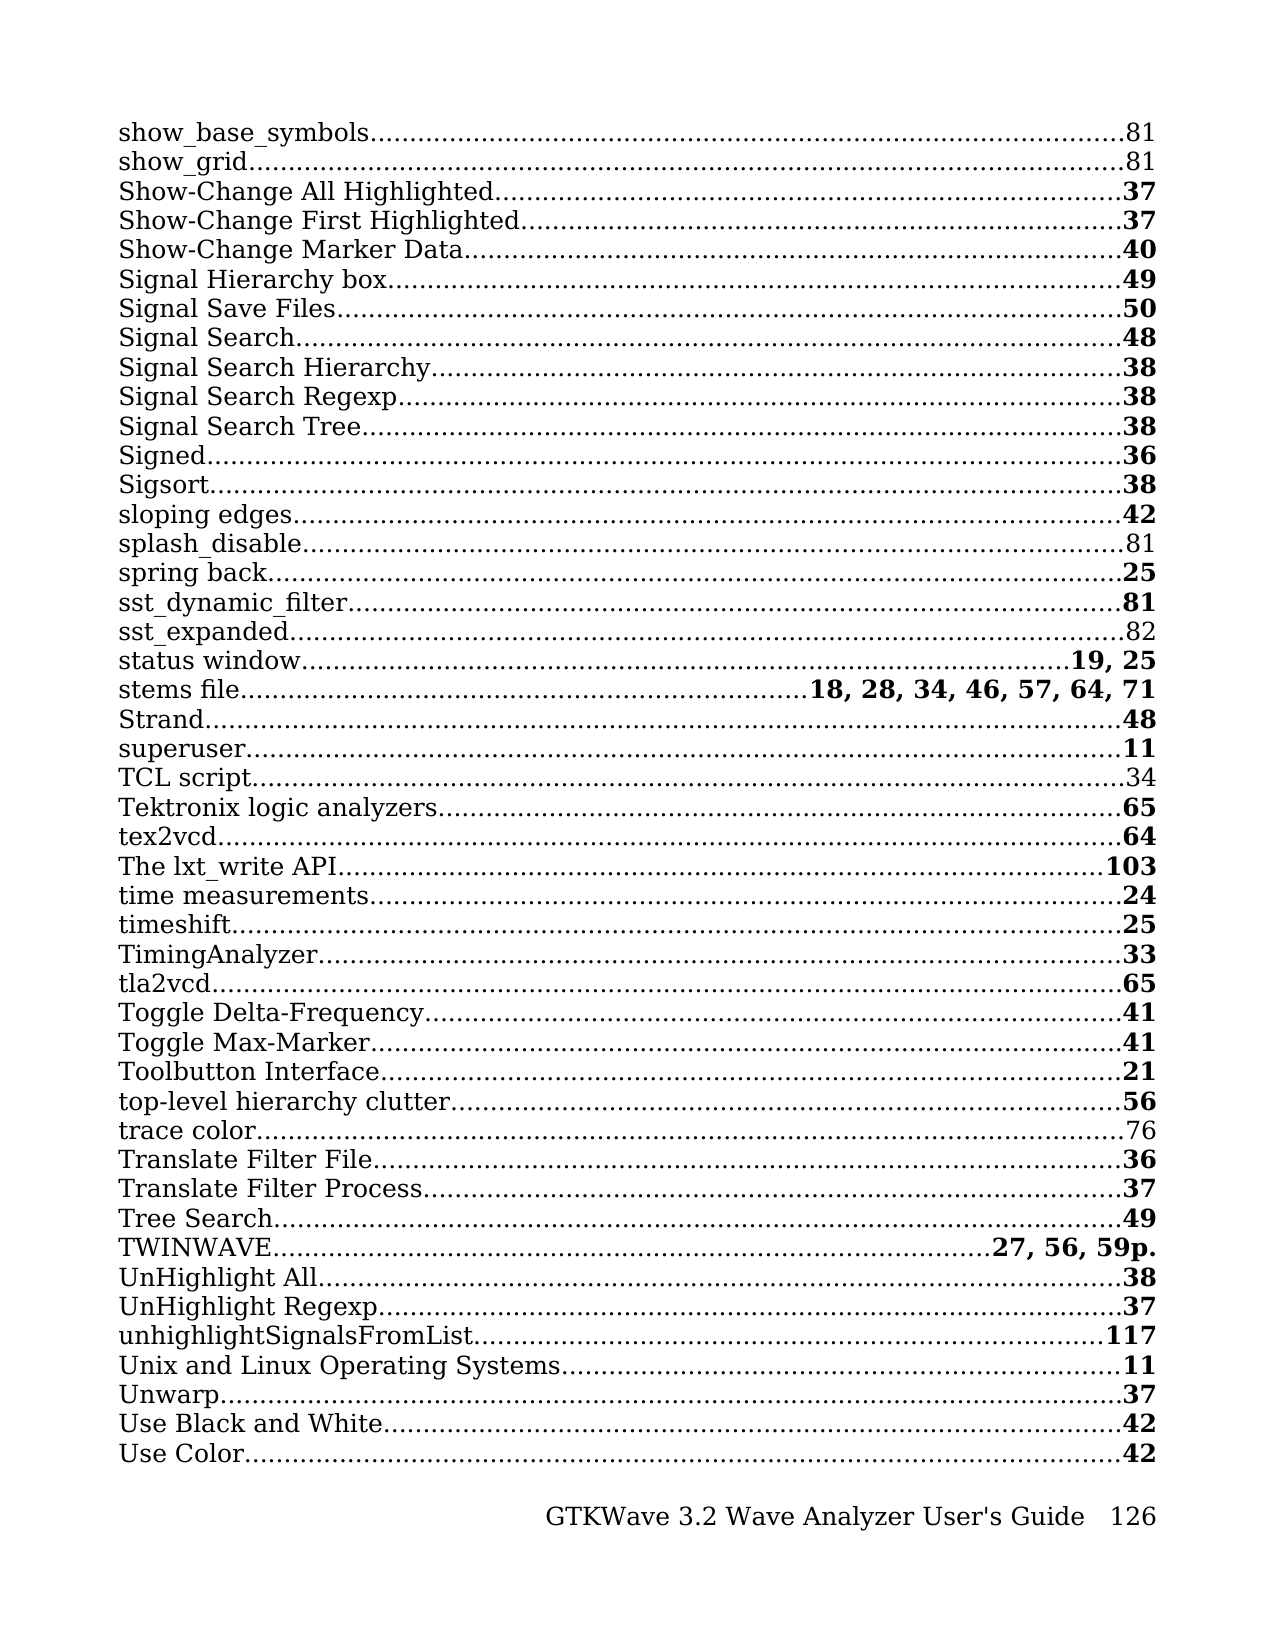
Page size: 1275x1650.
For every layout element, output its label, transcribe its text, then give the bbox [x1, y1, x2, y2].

text Unix and Linux Operating Systems 11 [118, 1351, 1157, 1380]
text show_base_symbols 81 [118, 118, 1157, 147]
text splash_disable 81 [118, 529, 1157, 558]
text The lxt_write API 103 [118, 851, 1157, 881]
text Translate Filter File 36 [118, 1145, 1157, 1174]
text Tektronix logic analyzers 65 [118, 793, 1157, 822]
text Toolbutton Interface 21 [118, 1057, 1157, 1086]
text time measurements 24 [118, 881, 1157, 910]
text TimingAnalyzer 33 [118, 939, 1157, 969]
text stems file 18, 28, 34, 46, 57, 64, 71 [118, 675, 1157, 705]
text Use Black and White 42 [118, 1409, 1157, 1439]
text trace color 76 [118, 1116, 1157, 1145]
text TWINWAVE 27, 56, 59p. [118, 1233, 1157, 1262]
text superuser 11 [118, 734, 1157, 763]
text show_grid 81 [118, 147, 1157, 176]
text timeshift 25 [118, 910, 1157, 939]
text Signal Search Tree 38 [118, 411, 1157, 441]
text spring back 25 [118, 558, 1157, 587]
text sloping edges 42 [118, 499, 1157, 529]
text Signal Search Hierarchy 38 [118, 353, 1157, 382]
text Signal Hierarchy box 49 [118, 264, 1157, 294]
text tex2vcd 64 [118, 822, 1157, 851]
text Translate Filter Process 37 [118, 1174, 1157, 1204]
text Use Color 42 [118, 1439, 1157, 1468]
text TCL script 34 [118, 763, 1157, 793]
text sst_expanded 82 [118, 617, 1157, 646]
text Signal Search 48 [118, 323, 1157, 353]
text Toggle Delta-Frequency 41 [118, 998, 1157, 1028]
text Show-Change First Highlighted 37 [118, 206, 1157, 235]
text Signal Search Regexp 38 [118, 382, 1157, 411]
text Toggle Max-Marker 41 [118, 1028, 1157, 1057]
text Sigsort 38 [118, 470, 1157, 499]
text status window 19, 25 [118, 646, 1157, 675]
text tla2vcd 65 [118, 969, 1157, 998]
text Strand 48 [118, 705, 1157, 734]
text Signed 36 [118, 441, 1157, 470]
text top-level hierarchy clutter 56 [118, 1086, 1157, 1116]
text UnHighlight All 38 [118, 1262, 1157, 1292]
text Show-Change All Highlighted 37 [118, 176, 1157, 206]
text Tree Search 49 [118, 1204, 1157, 1233]
text unhighlightSignalsFromList 117 [118, 1321, 1157, 1351]
text Show-Change Marker Data 40 [118, 235, 1157, 264]
text UnHighlight Regexp 37 [118, 1292, 1157, 1321]
text sst_dynamic_filter 81 [118, 587, 1157, 617]
text Signal Save Files 50 [118, 294, 1157, 323]
text Unwarp 37 [118, 1380, 1157, 1409]
